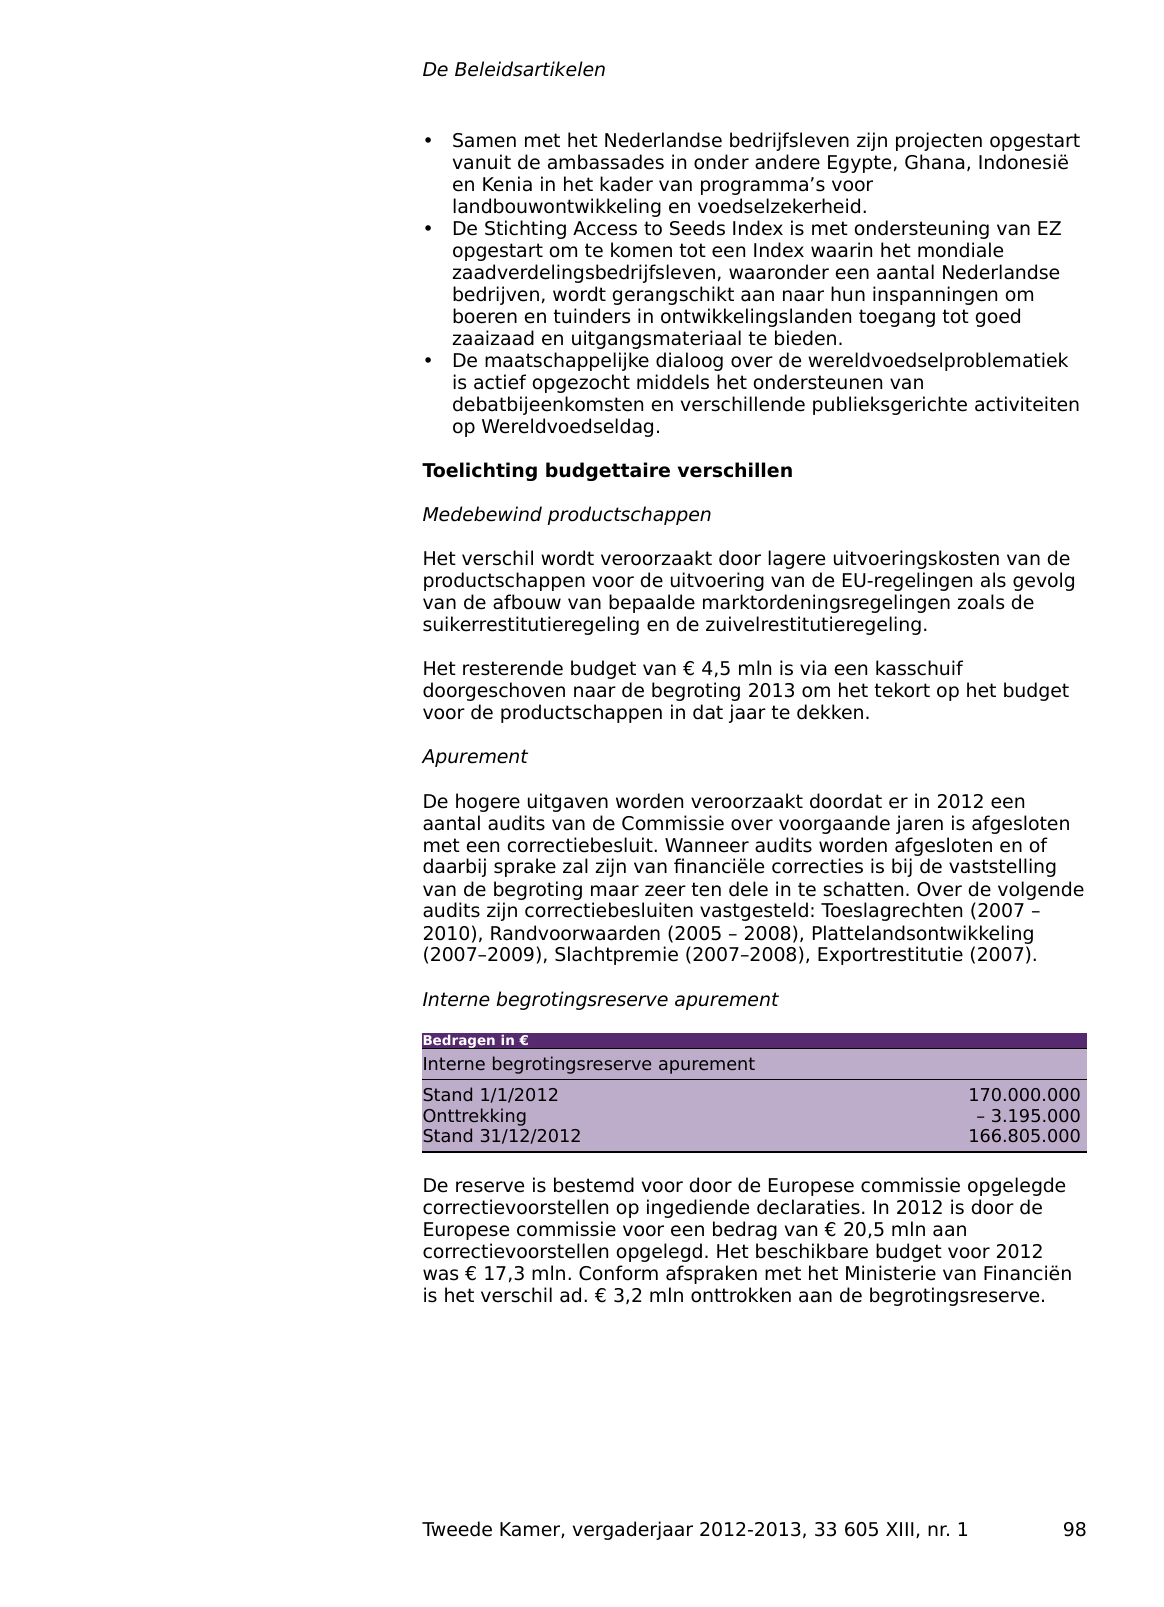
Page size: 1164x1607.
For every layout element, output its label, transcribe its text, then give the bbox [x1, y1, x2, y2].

text • De Stichting Access to Seeds Index is met ondersteuning van EZ opgestart om te komen tot een Index waarin het mondiale zaadverdelingsbedrijfsleven, waaronder een aantal Nederlandse bedrijven, wordt gerangschikt aan naar hun inspanningen om boeren en tuinders in ontwikkelingslanden toegang tot goed zaaizaad en uitgangsmateriaal te bieden. [422, 218, 1087, 350]
text • De maatschappelijke dialoog over de wereldvoedselproblematiek is actief opgezocht middels het ondersteunen van debatbijeenkomsten en verschillende publieksgerichte activiteiten op Wereldvoedseldag. [422, 350, 1087, 438]
text Het verschil wordt veroorzaakt door lagere uitvoeringskosten van de productschappen voor de uitvoering van de EU-regelingen als gevolg van de afbouw van bepaalde marktordeningsregelingen zoals de suikerrestitutieregeling en de zuivelrestitutieregeling. [422, 548, 1087, 636]
table_cell 170.000.000 [954, 1080, 1087, 1106]
text Het resterende budget van € 4,5 mln is via een kasschuif doorgeschoven naar de begroting 2013 om het tekort op het budget voor de productschappen in dat jaar te dekken. [422, 658, 1087, 724]
table_cell [954, 1049, 1087, 1079]
text De reserve is bestemd voor door de Europese commissie opgelegde correctievoorstellen op ingediende declaraties. In 2012 is door de Europese commissie voor een bedrag van € 20,5 mln aan correctievoorstellen opgelegd. Het beschikbare budget voor 2012 was € 17,3 mln. Conform afspraken met het Ministerie van Financiën is het verschil ad. € 3,2 mln onttrokken aan de begrotingsreserve. [422, 1175, 1087, 1307]
table_cell Interne begrotingsreserve apurement [422, 1049, 954, 1079]
table_header Bedragen in € [422, 1033, 1087, 1048]
table_cell Onttrekking [422, 1106, 954, 1126]
text • Samen met het Nederlandse bedrijfsleven zijn projecten opgestart vanuit de ambassades in onder andere Egypte, Ghana, Indonesië en Kenia in het kader van programma’s voor landbouwontwikkeling en voedselzekerheid. [422, 130, 1087, 218]
subtitle Toelichting budgettaire verschillen [422, 460, 1087, 482]
text De hogere uitgaven worden veroorzaakt doordat er in 2012 een aantal audits van de Commissie over voorgaande jaren is afgesloten met een correctiebesluit. Wanneer audits worden afgesloten en of daarbij sprake zal zijn van financiële correcties is bij de vaststelling van de begroting maar zeer ten dele in te schatten. Over de volgende audits zijn correctiebesluiten vastgesteld: Toeslagrechten (2007 – 2010), Randvoorwaarden (2005 – 2008), Plattelandsontwikkeling (2007–2009), Slachtpremie (2007–2008), Exportrestitutie (2007). [422, 791, 1087, 966]
table_cell Stand 31/12/2012 [422, 1126, 954, 1151]
table_cell – 3.195.000 [954, 1106, 1087, 1126]
table_cell 166.805.000 [954, 1126, 1087, 1151]
subtitle Interne begrotingsreserve apurement [422, 988, 1087, 1011]
subtitle Medebewind productschappen [422, 504, 1087, 526]
subtitle Apurement [422, 746, 1087, 768]
table_cell Stand 1/1/2012 [422, 1080, 954, 1106]
